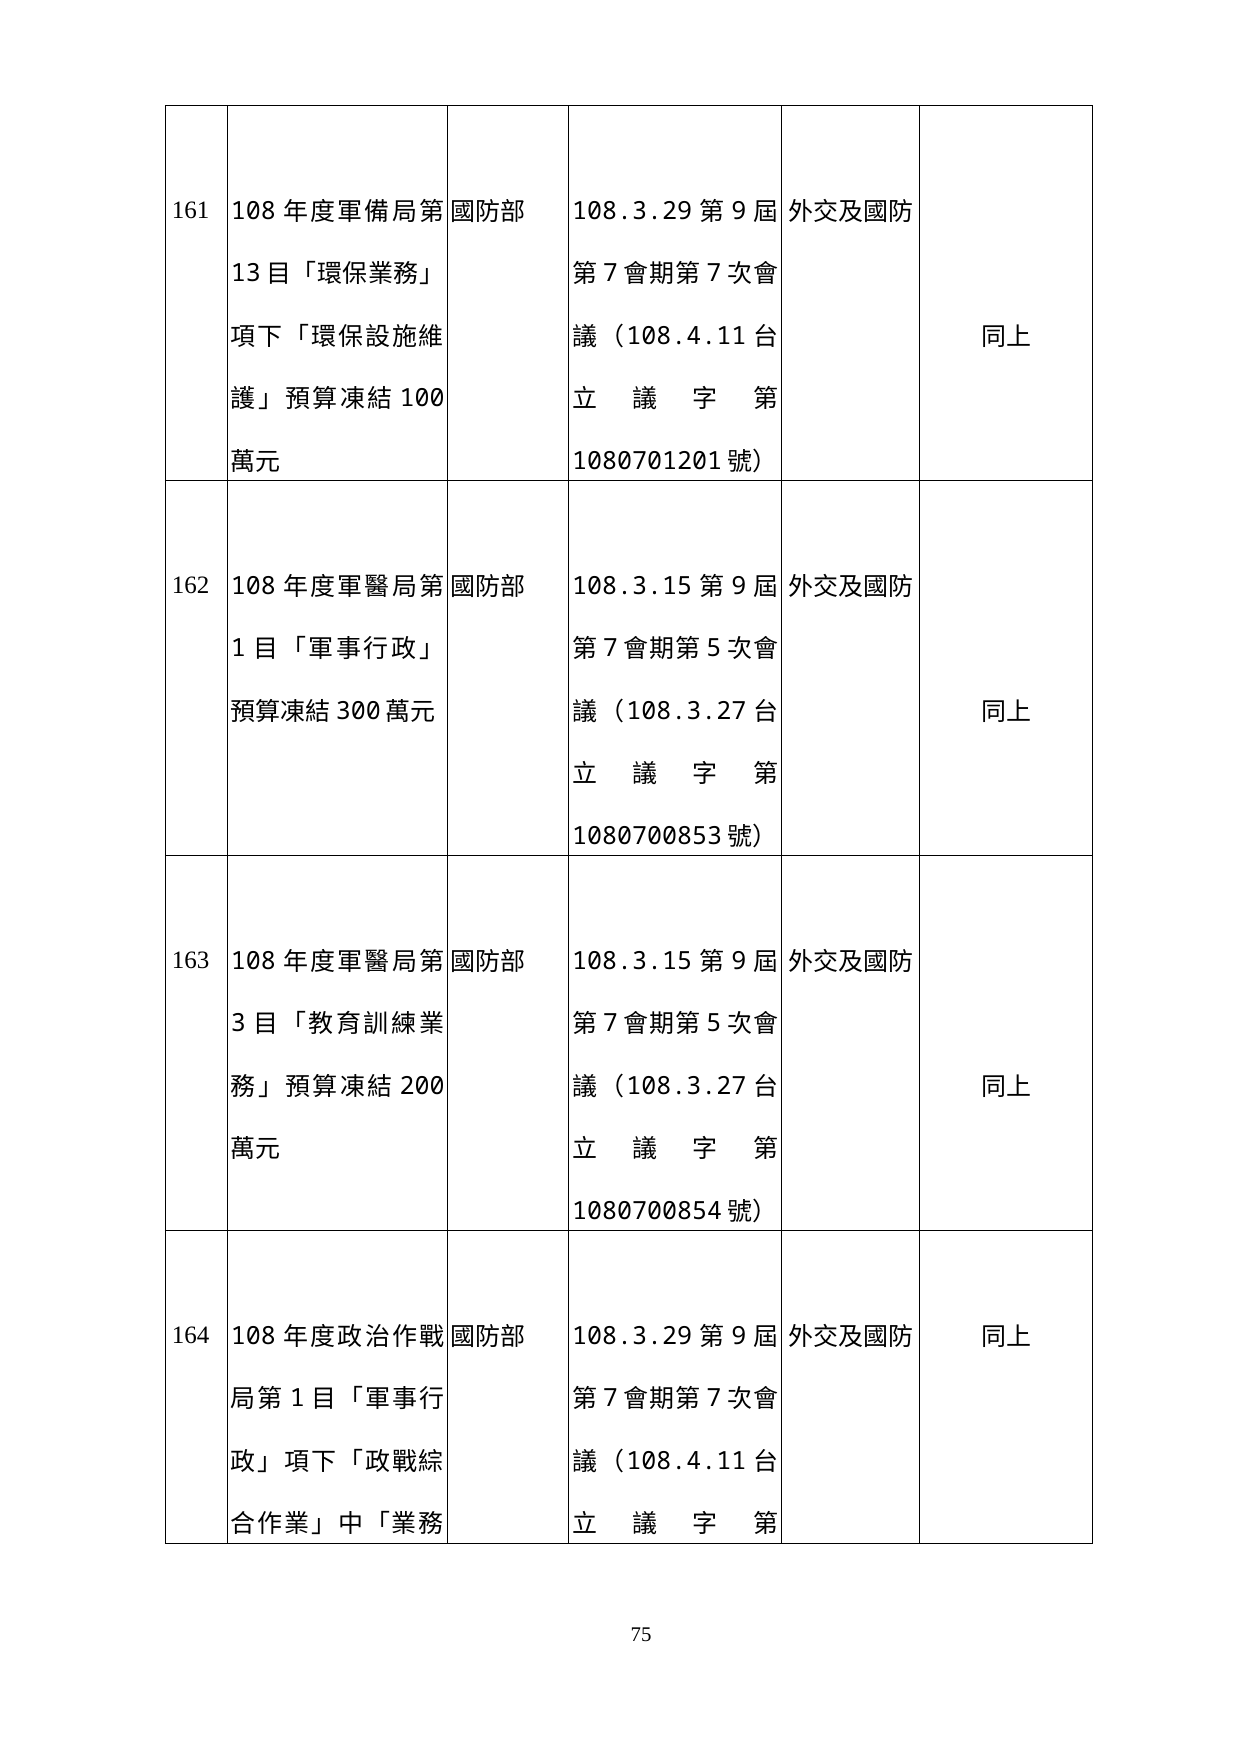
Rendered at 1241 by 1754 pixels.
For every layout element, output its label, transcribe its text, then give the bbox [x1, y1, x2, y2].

table_cell 108.3.15第9屆第7會期第5次會議（108.3.27台立議字第1080700853號） [569, 481, 781, 855]
table_cell 108.3.29第9屆第7會期第7次會議（108.4.11台立議字第 [569, 1231, 781, 1543]
table_cell 國防部 [448, 106, 568, 480]
table_cell 外交及國防 [782, 481, 919, 855]
table_cell 外交及國防 [782, 1231, 919, 1543]
table_cell 同上 [920, 481, 1092, 855]
table_cell 同上 [920, 856, 1092, 1230]
table_cell [166, 856, 227, 1230]
table_cell [166, 1231, 227, 1543]
table_cell 108年度軍備局第13目「環保業務」項下「環保設施維護」預算凍結100萬元 [228, 106, 447, 480]
table_cell 108年度軍醫局第3目「教育訓練業務」預算凍結200萬元 [228, 856, 447, 1230]
table_cell 國防部 [448, 481, 568, 855]
table_cell 同上 [920, 1231, 1092, 1543]
table_cell 國防部 [448, 1231, 568, 1543]
table_cell 國防部 [448, 856, 568, 1230]
table_cell 108年度軍醫局第1目「軍事行政」預算凍結300萬元 [228, 481, 447, 855]
table_cell 同上 [920, 106, 1092, 480]
table_cell 108年度政治作戰局第1目「軍事行政」項下「政戰綜合作業」中「業務 [228, 1231, 447, 1543]
table_cell [166, 106, 227, 480]
table_cell 108.3.15第9屆第7會期第5次會議（108.3.27台立議字第1080700854號） [569, 856, 781, 1230]
table_cell 外交及國防 [782, 856, 919, 1230]
table_cell [166, 481, 227, 855]
table_cell 外交及國防 [782, 106, 919, 480]
table_cell 108.3.29第9屆第7會期第7次會議（108.4.11台立議字第1080701201號） [569, 106, 781, 480]
